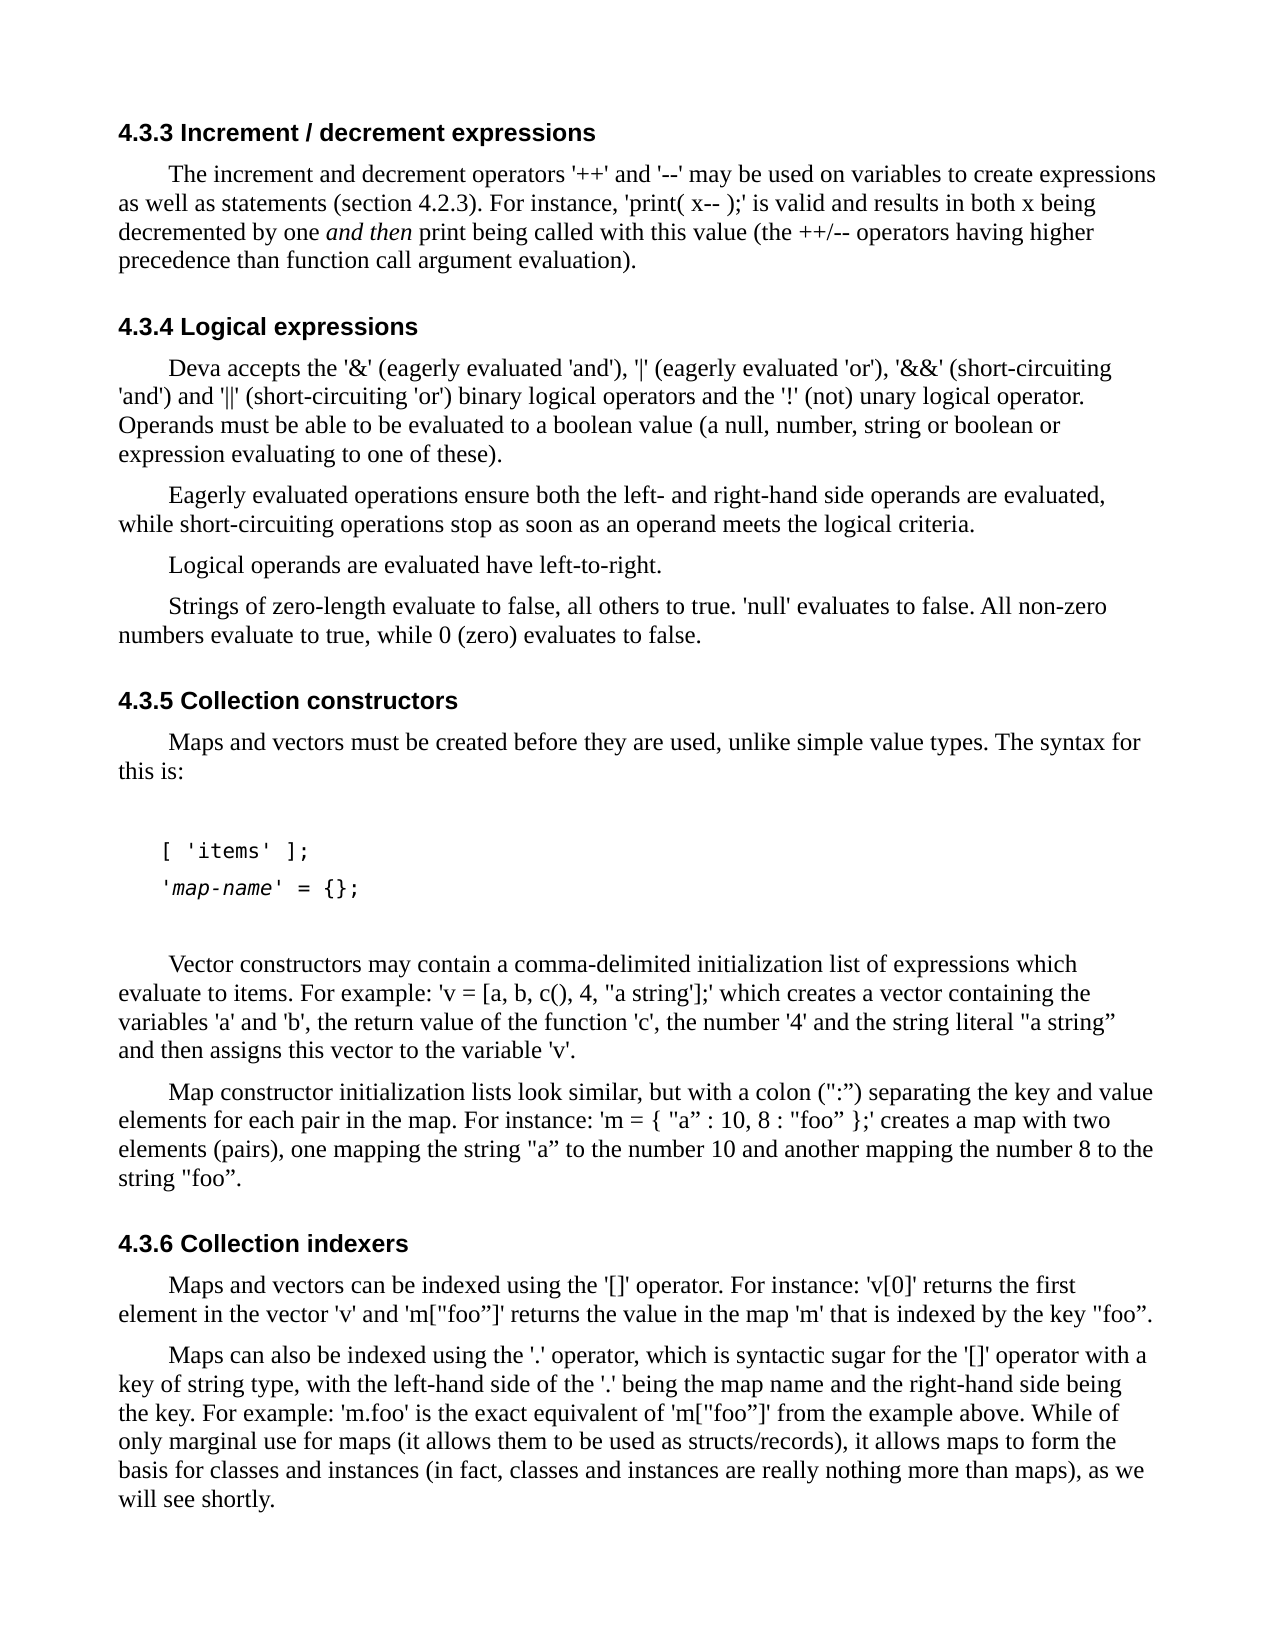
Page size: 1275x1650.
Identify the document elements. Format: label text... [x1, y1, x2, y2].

subtitle 4.3.6 Collection indexers [118, 1229, 1157, 1258]
subtitle 4.3.4 Logical expressions [118, 312, 1157, 340]
text Eagerly evaluated operations ensure both the left- and right-hand side operands are evaluated, while short-circuiting operations stop as soon as an operand meets the logical criteria. [118, 480, 1157, 538]
subtitle 4.3.3 Increment / decrement expressions [118, 118, 1157, 147]
text Logical operands are evaluated have left-to-right. [118, 550, 1157, 579]
text 'map-name' = {}; [118, 876, 1157, 900]
subtitle 4.3.5 Collection constructors [118, 686, 1157, 715]
text Vector constructors may contain a comma-delimited initialization list of expressions which evaluate to items. For example: 'v = [a, b, c(), 4, "a string'];' which creates a vector containing the variables 'a' and 'b', the return value of the function 'c', the number '4' and the string literal "a string” and then assigns this vector to the variable 'v'. [118, 949, 1157, 1064]
text Map constructor initialization lists look similar, but with a colon (":”) separating the key and value elements for each pair in the map. For instance: 'm = { "a” : 10, 8 : "foo” };' creates a map with two elements (pairs), one mapping the string "a” to the number 10 and another mapping the number 8 to the string "foo”. [118, 1077, 1157, 1192]
text [ 'items' ]; [118, 839, 1157, 863]
text Deva accepts the '&' (eagerly evaluated 'and'), '|' (eagerly evaluated 'or'), '&&' (short-circuiting 'and') and '||' (short-circuiting 'or') binary logical operators and the '!' (not) unary logical operator. Operands must be able to be evaluated to a boolean value (a null, number, string or boolean or expression evaluating to one of these). [118, 353, 1157, 468]
text Strings of zero-length evaluate to false, all others to true. 'null' evaluates to false. All non-zero numbers evaluate to true, while 0 (zero) evaluates to false. [118, 591, 1157, 649]
text The increment and decrement operators '++' and '--' may be used on variables to create expressions as well as statements (section 4.2.3). For instance, 'print( x-- );' is valid and results in both x being decremented by one and then print being called with this value (the ++/-- operators having higher precedence than function call argument evaluation). [118, 159, 1157, 274]
text Maps and vectors can be indexed using the '[]' operator. For instance: 'v[0]' returns the first element in the vector 'v' and 'm["foo”]' returns the value in the map 'm' that is indexed by the key "foo”. [118, 1270, 1157, 1328]
text Maps and vectors must be created before they are used, unlike simple value types. The syntax for this is: [118, 727, 1157, 785]
text Maps can also be indexed using the '.' operator, which is syntactic sugar for the '[]' operator with a key of string type, with the left-hand side of the '.' being the map name and the right-hand side being the key. For example: 'm.foo' is the exact equivalent of 'm["foo”]' from the example above. While of only marginal use for maps (it allows them to be used as structs/records), it allows maps to form the basis for classes and instances (in fact, classes and instances are really nothing more than maps), as we will see shortly. [118, 1340, 1157, 1513]
